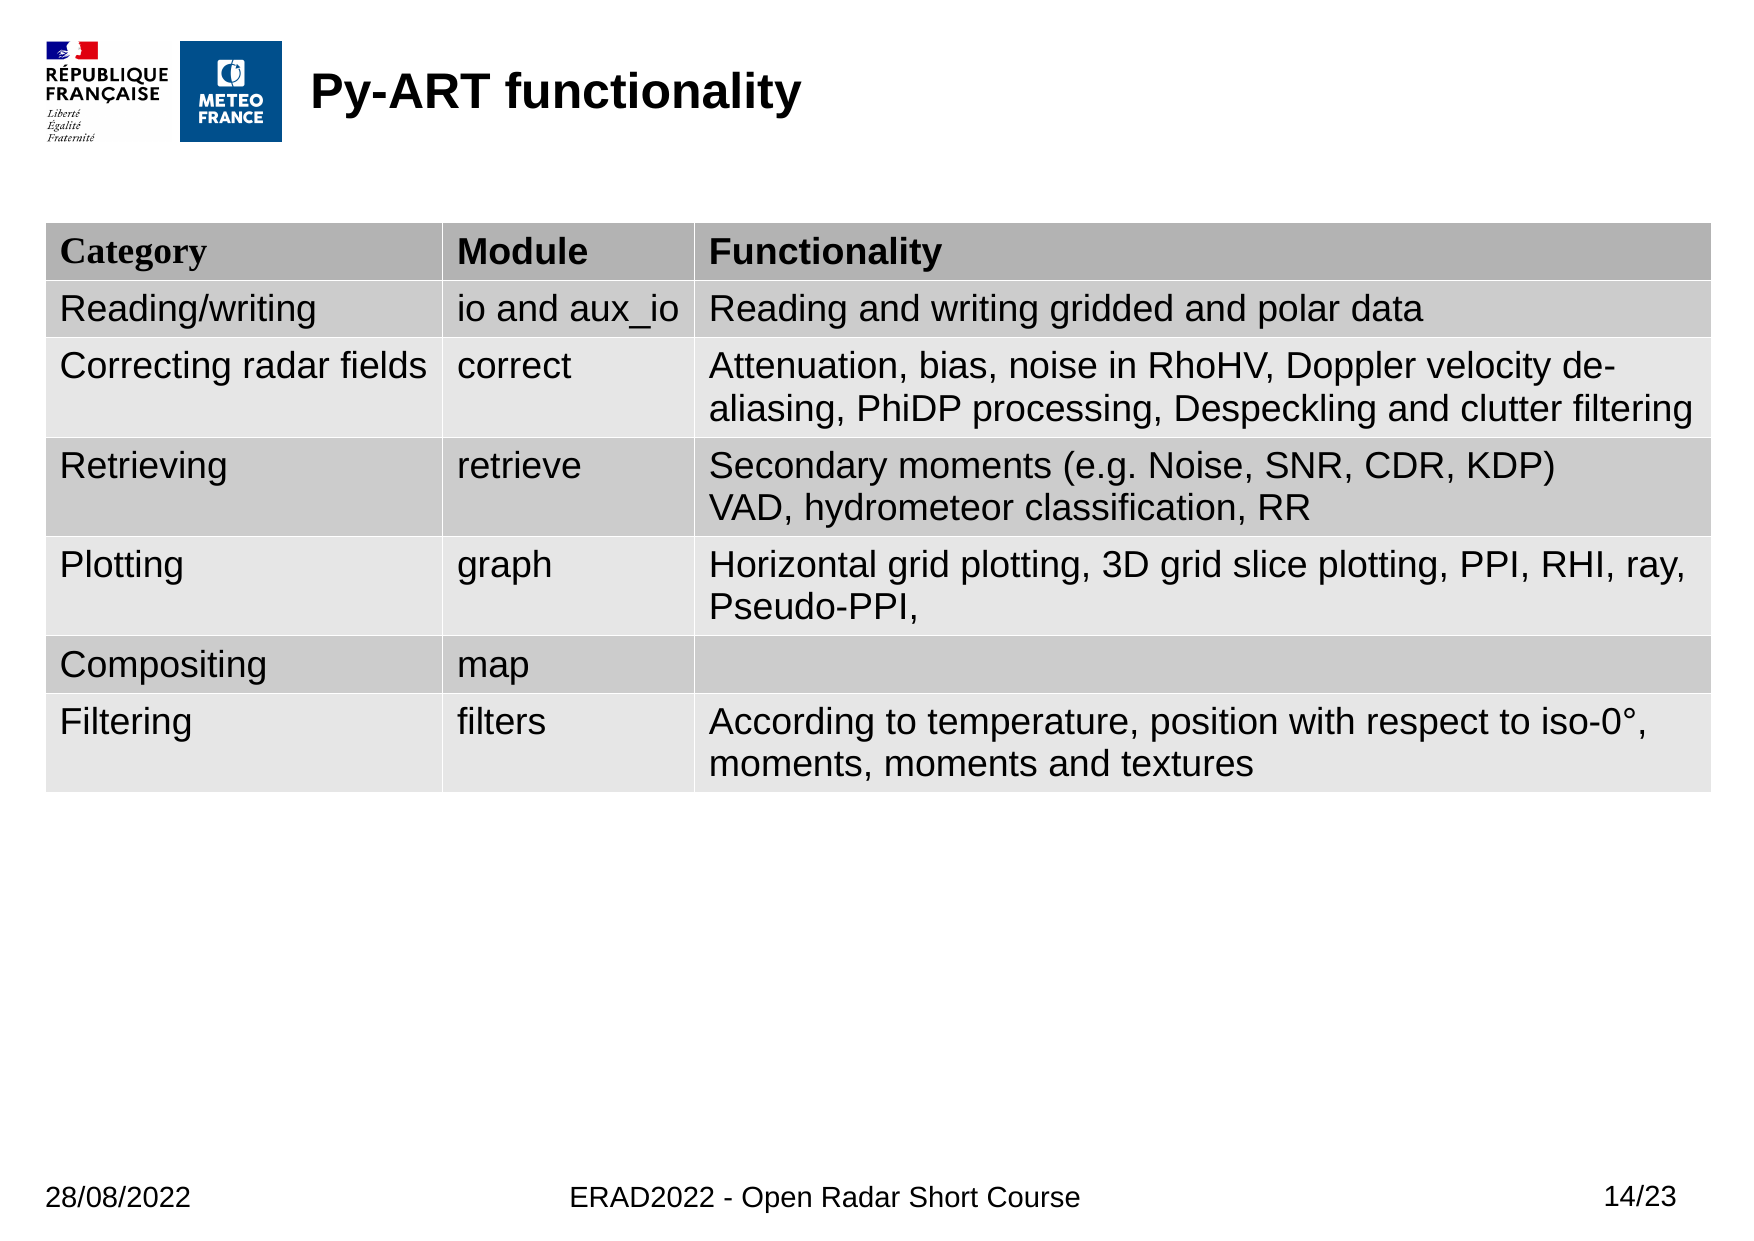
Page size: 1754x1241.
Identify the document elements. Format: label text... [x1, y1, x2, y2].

picture [46, 41, 172, 142]
picture [180, 41, 282, 142]
table_cell io and aux_io [443, 281, 694, 337]
table_cell According to temperature, position with respect to iso-0°, moments, moments and textures [695, 694, 1711, 792]
table_cell Reading and writing gridded and polar data [695, 281, 1711, 337]
table_cell Horizontal grid plotting, 3D grid slice plotting, PPI, RHI, ray, Pseudo-PPI, [695, 537, 1711, 635]
table_cell retrieve [443, 438, 694, 536]
table_cell Compositing [46, 636, 442, 693]
table_cell Plotting [46, 537, 442, 635]
table_cell Filtering [46, 694, 442, 792]
table_cell filters [443, 694, 694, 792]
table_cell graph [443, 537, 694, 635]
table_cell correct [443, 338, 694, 437]
table_cell map [443, 636, 694, 693]
table_cell Attenuation, bias, noise in RhoHV, Doppler velocity de-aliasing, PhiDP processing, Despeckling and clutter filtering [695, 338, 1711, 437]
table_cell [695, 636, 1711, 693]
table_header Functionality [695, 223, 1711, 280]
table_cell Reading/writing [46, 281, 442, 337]
table_cell Secondary moments (e.g. Noise, SNR, CDR, KDP) VAD, hydrometeor classification, RR [695, 438, 1711, 536]
table_header Category [46, 223, 442, 280]
table_cell Correcting radar fields [46, 338, 442, 437]
table_cell Retrieving [46, 438, 442, 536]
table_header Module [443, 223, 694, 280]
title Py-ART functionality [310, 40, 1697, 142]
